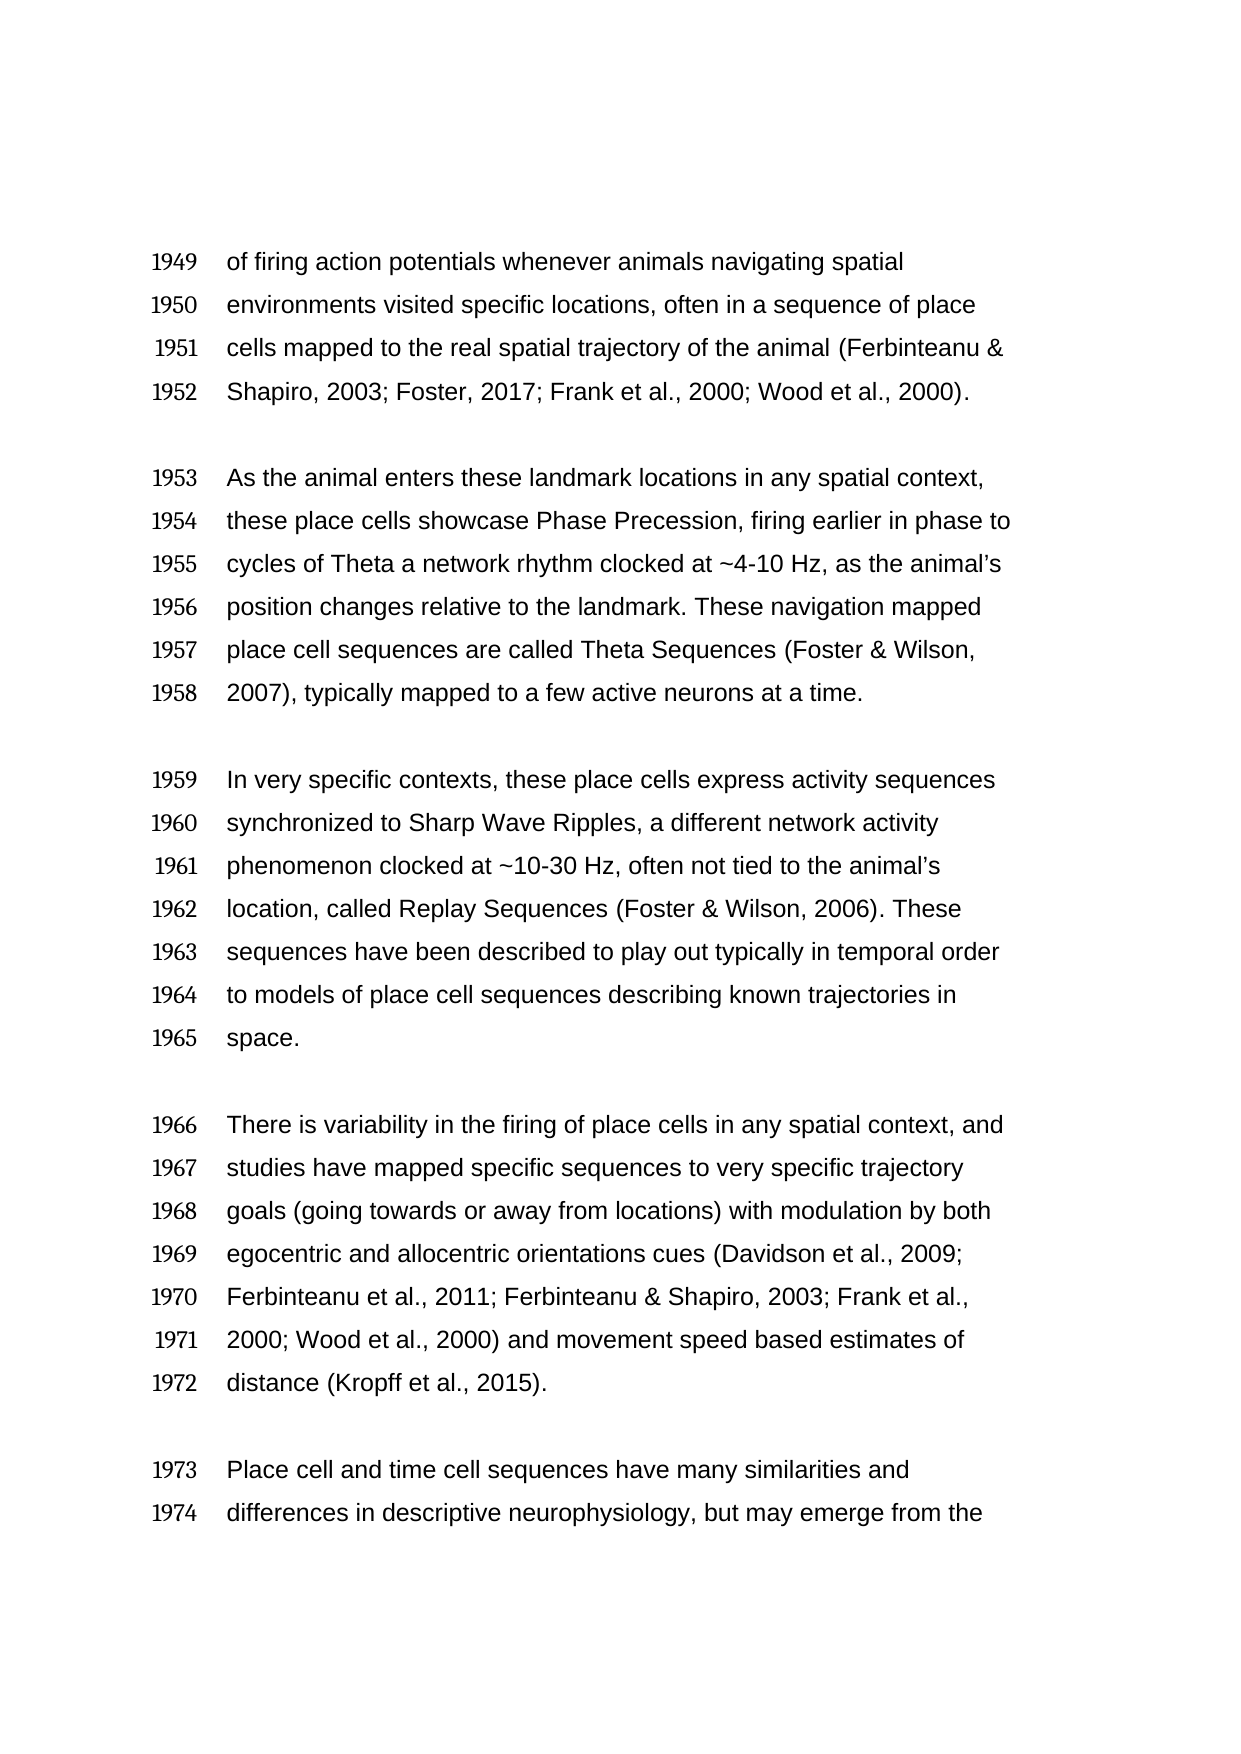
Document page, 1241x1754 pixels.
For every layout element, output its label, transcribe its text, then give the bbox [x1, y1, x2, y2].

text In very specific contexts, these place cells express activity sequences synchronized to Sharp Wave Ripples, a different network activity phenomenon clocked at ~10-30 Hz, often not tied to the animal’s location, called Replay Sequences (Foster & Wilson, 2006)⁠. These sequences have been described to play out typically in temporal order to models of place cell sequences describing known trajectories in space. [226, 765, 1014, 1052]
text There is variability in the firing of place cells in any spatial context, and studies have mapped specific sequences to very specific trajectory goals (going towards or away from locations) with modulation by both egocentric and allocentric orientations cues (Davidson et al., 2009; Ferbinteanu et al., 2011; Ferbinteanu & Shapiro, 2003; Frank et al., 2000; Wood et al., 2000)⁠ and movement speed based estimates of distance (Kropff et al., 2015)⁠. [226, 1110, 1014, 1397]
text of firing action potentials whenever animals navigating spatial environments visited specific locations, often in a sequence of place cells mapped to the real spatial trajectory of the animal (Ferbinteanu & Shapiro, 2003; Foster, 2017; Frank et al., 2000; Wood et al., 2000)⁠. [226, 247, 1014, 405]
text As the animal enters these landmark locations in any spatial context, these place cells showcase Phase Precession, firing earlier in phase to cycles of Theta a network rhythm clocked at ~4-10 Hz, as the animal’s position changes relative to the landmark. These navigation mapped place cell sequences are called Theta Sequences (Foster & Wilson, 2007)⁠, typically mapped to a few active neurons at a time. [226, 463, 1014, 707]
text Place cell and time cell sequences have many similarities and differences in descriptive neurophysiology, but may emerge from the [226, 1455, 1014, 1527]
